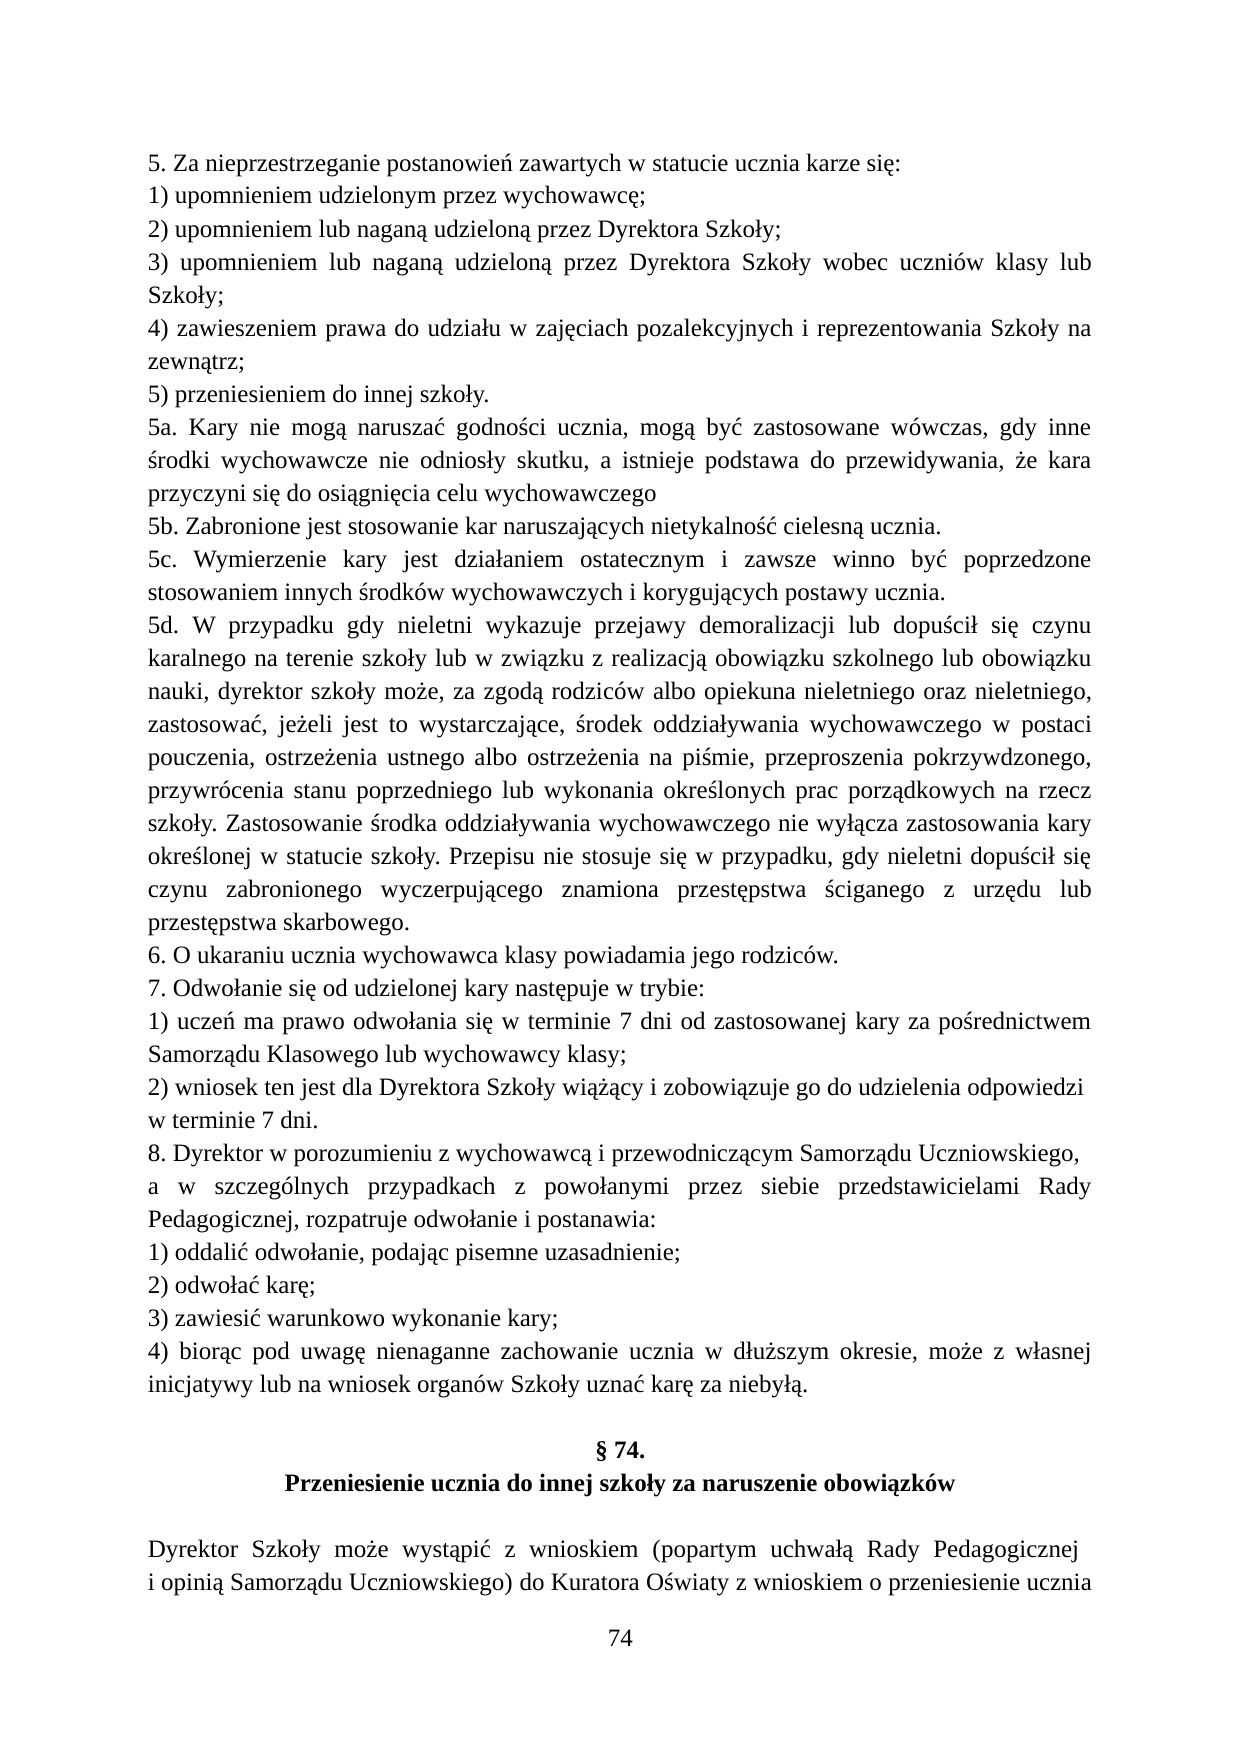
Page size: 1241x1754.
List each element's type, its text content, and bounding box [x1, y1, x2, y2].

text 4) zawieszeniem prawa do udziału w zajęciach pozalekcyjnych i reprezentowania Szkoły na zewnątrz; [148, 313, 1093, 374]
text 6. O ukaraniu ucznia wychowawca klasy powiadamia jego rodziców. [148, 940, 1093, 969]
text 5b. Zabronione jest stosowanie kar naruszających nietykalność cielesną ucznia. [148, 511, 1093, 539]
text 1) oddalić odwołanie, podając pisemne uzasadnienie; [148, 1237, 1093, 1266]
text 3) upomnieniem lub naganą udzieloną przez Dyrektora Szkoły wobec uczniów klasy lub Szkoły; [148, 247, 1093, 308]
text 5c. Wymierzenie kary jest działaniem ostatecznym i zawsze winno być poprzedzone stosowaniem innych środków wychowawczych i korygujących postawy ucznia. [148, 544, 1093, 606]
text 8. Dyrektor w porozumieniu z wychowawcą i przewodniczącym Samorządu Uczniowskiego, [148, 1138, 1093, 1167]
text 1) upomnieniem udzielonym przez wychowawcę; [148, 181, 1093, 209]
subtitle Przeniesienie ucznia do innej szkoły za naruszenie obowiązków [148, 1468, 1093, 1497]
text 4) biorąc pod uwagę nienaganne zachowanie ucznia w dłuższym okresie, może z własnej inicjatywy lub na wniosek organów Szkoły uznać karę za niebyłą. [148, 1336, 1093, 1398]
text a w szczególnych przypadkach z powołanymi przez siebie przedstawicielami Rady Pedagogicznej, rozpatruje odwołanie i postanawia: [148, 1171, 1093, 1233]
text 3) zawiesić warunkowo wykonanie kary; [148, 1303, 1093, 1332]
text 5a. Kary nie mogą naruszać godności ucznia, mogą być zastosowane wówczas, gdy inne środki wychowawcze nie odniosły skutku, a istnieje podstawa do przewidywania, że kara przyczyni się do osiągnięcia celu wychowawczego [148, 412, 1093, 507]
text 2) upomnieniem lub naganą udzieloną przez Dyrektora Szkoły; [148, 214, 1093, 242]
text Dyrektor Szkoły może wystąpić z wnioskiem (popartym uchwałą Rady Pedagogicznej i opinią Samorządu Uczniowskiego) do Kuratora Oświaty z wnioskiem o przeniesienie ucznia [148, 1534, 1093, 1596]
text 5d. W przypadku gdy nieletni wykazuje przejawy demoralizacji lub dopuścił się czynu karalnego na terenie szkoły lub w związku z realizacją obowiązku szkolnego lub obowiązku nauki, dyrektor szkoły może, za zgodą rodziców albo opiekuna nieletniego oraz nieletniego, zastosować, jeżeli jest to wystarczające, środek oddziaływania wychowawczego w postaci pouczenia, ostrzeżenia ustnego albo ostrzeżenia na piśmie, przeproszenia pokrzywdzonego, przywrócenia stanu poprzedniego lub wykonania określonych prac porządkowych na rzecz szkoły. Zastosowanie środka oddziaływania wychowawczego nie wyłącza zastosowania kary określonej w statucie szkoły. Przepisu nie stosuje się w przypadku, gdy nieletni dopuścił się czynu zabronionego wyczerpującego znamiona przestępstwa ściganego z urzędu lub przestępstwa skarbowego. [148, 610, 1093, 936]
text w terminie 7 dni. [148, 1105, 1093, 1134]
text 5. Za nieprzestrzeganie postanowień zawartych w statucie ucznia karze się: [148, 148, 1093, 176]
text 1) uczeń ma prawo odwołania się w terminie 7 dni od zastosowanej kary za pośrednictwem Samorządu Klasowego lub wychowawcy klasy; [148, 1006, 1093, 1068]
text § 74. [148, 1435, 1093, 1464]
text 2) odwołać karę; [148, 1270, 1093, 1299]
text 2) wniosek ten jest dla Dyrektora Szkoły wiążący i zobowiązuje go do udzielenia odpowiedzi [148, 1072, 1093, 1101]
text 7. Odwołanie się od udzielonej kary następuje w trybie: [148, 973, 1093, 1002]
text 5) przeniesieniem do innej szkoły. [148, 379, 1093, 407]
